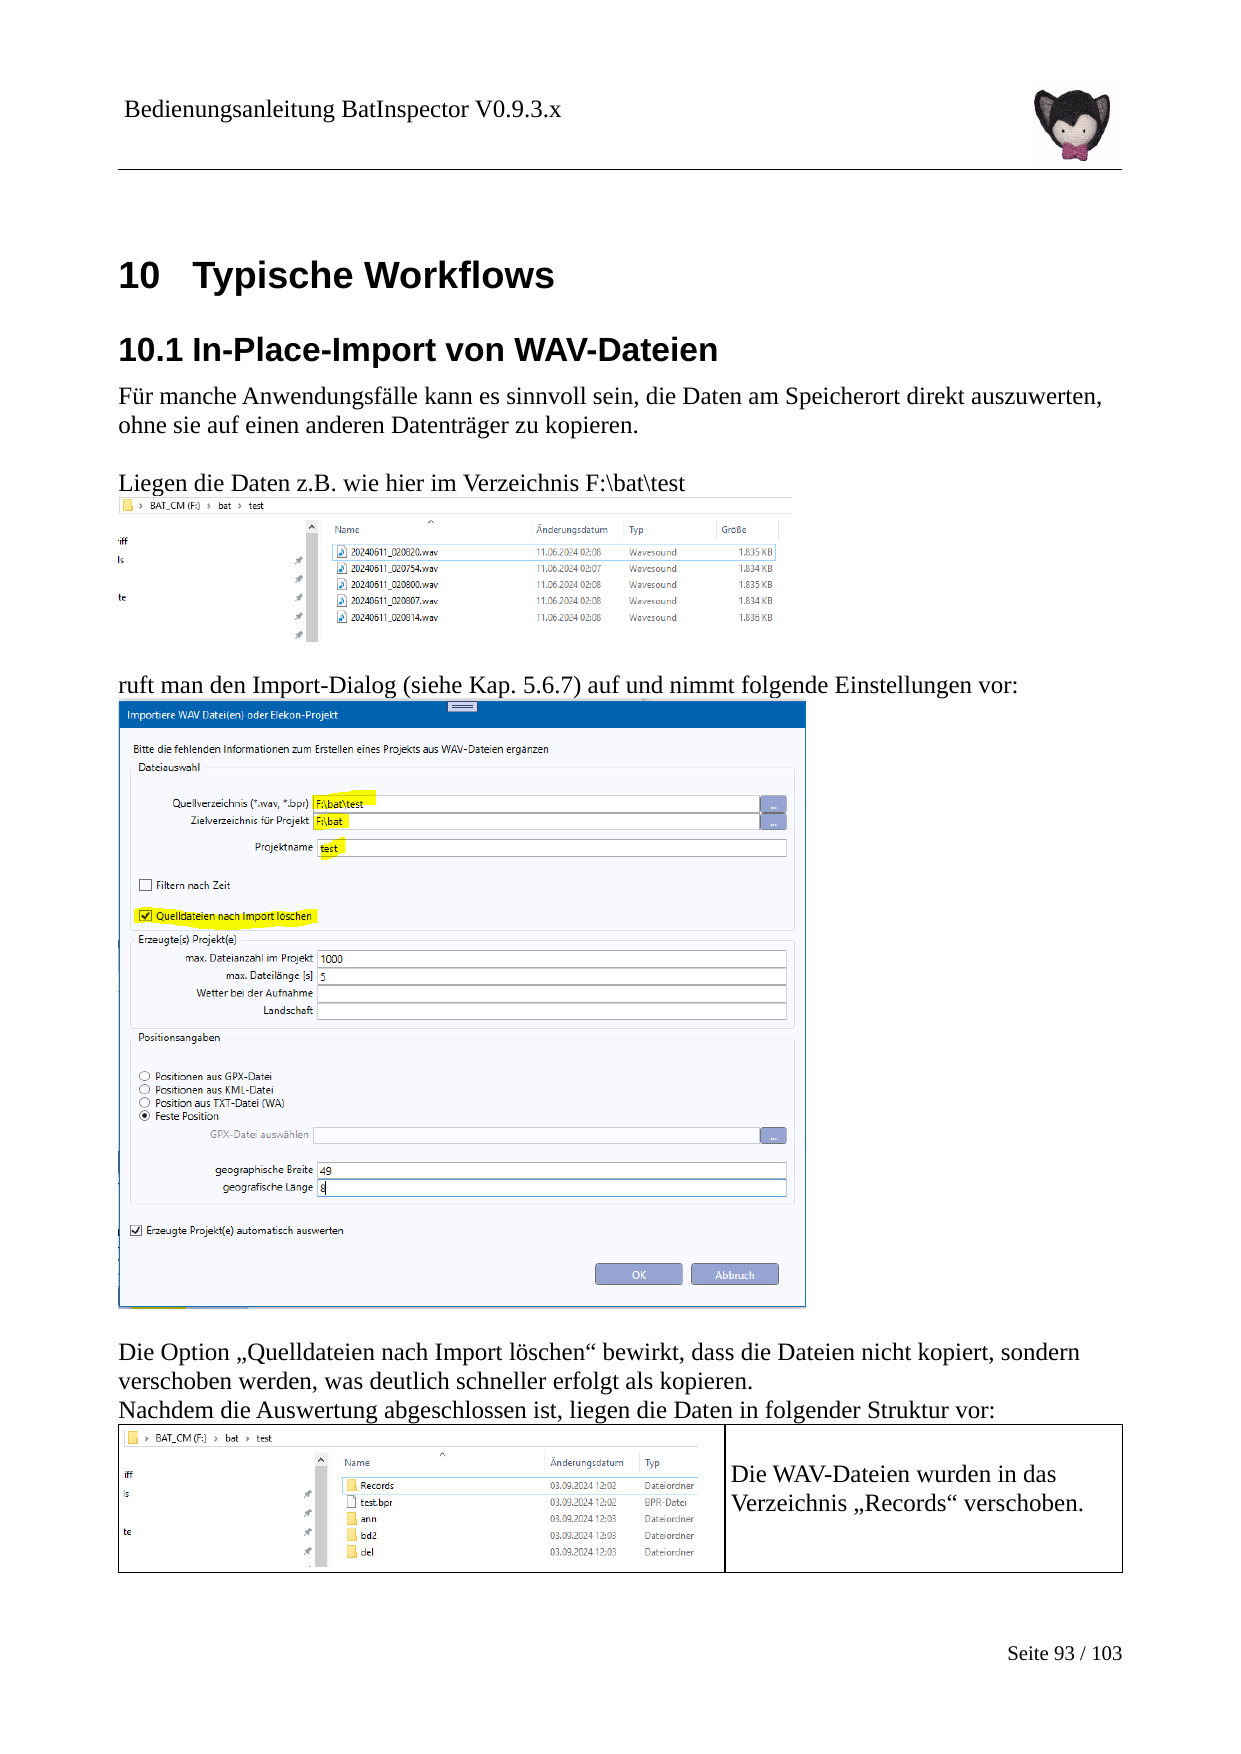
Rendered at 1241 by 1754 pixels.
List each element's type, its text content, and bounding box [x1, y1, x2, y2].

table_header Die WAV-Dateien wurden in das Verzeichnis „Records“ verschoben. [726, 1425, 1122, 1572]
picture [118, 698, 807, 1309]
table_header [119, 1425, 724, 1572]
picture [123, 1430, 698, 1567]
text ruft man den Import-Dialog (siehe Kap. 5.6.7) auf und nimmt folgende Einstellungen vor: [118, 670, 1122, 698]
picture [1030, 80, 1119, 169]
text Die Option „Quelldateien nach Import löschen“ bewirkt, dass die Dateien nicht kopiert, sondern verschoben werden, was deutlich schneller erfolgt als kopieren. [118, 1337, 1122, 1395]
text Liegen die Daten z.B. wie hier im Verzeichnis F:\bat\test [118, 468, 1122, 496]
picture [118, 496, 793, 642]
subtitle In-Place-Import von WAV-Dateien [118, 330, 1122, 369]
text Nachdem die Auswertung abgeschlossen ist, liegen die Daten in folgender Struktur vor: [118, 1395, 1122, 1423]
text Für manche Anwendungsfälle kann es sinnvoll sein, die Daten am Speicherort direkt auszuwerten, ohne sie auf einen anderen Datenträger zu kopieren. [118, 381, 1122, 439]
subtitle Typische Workflows [118, 253, 1122, 297]
